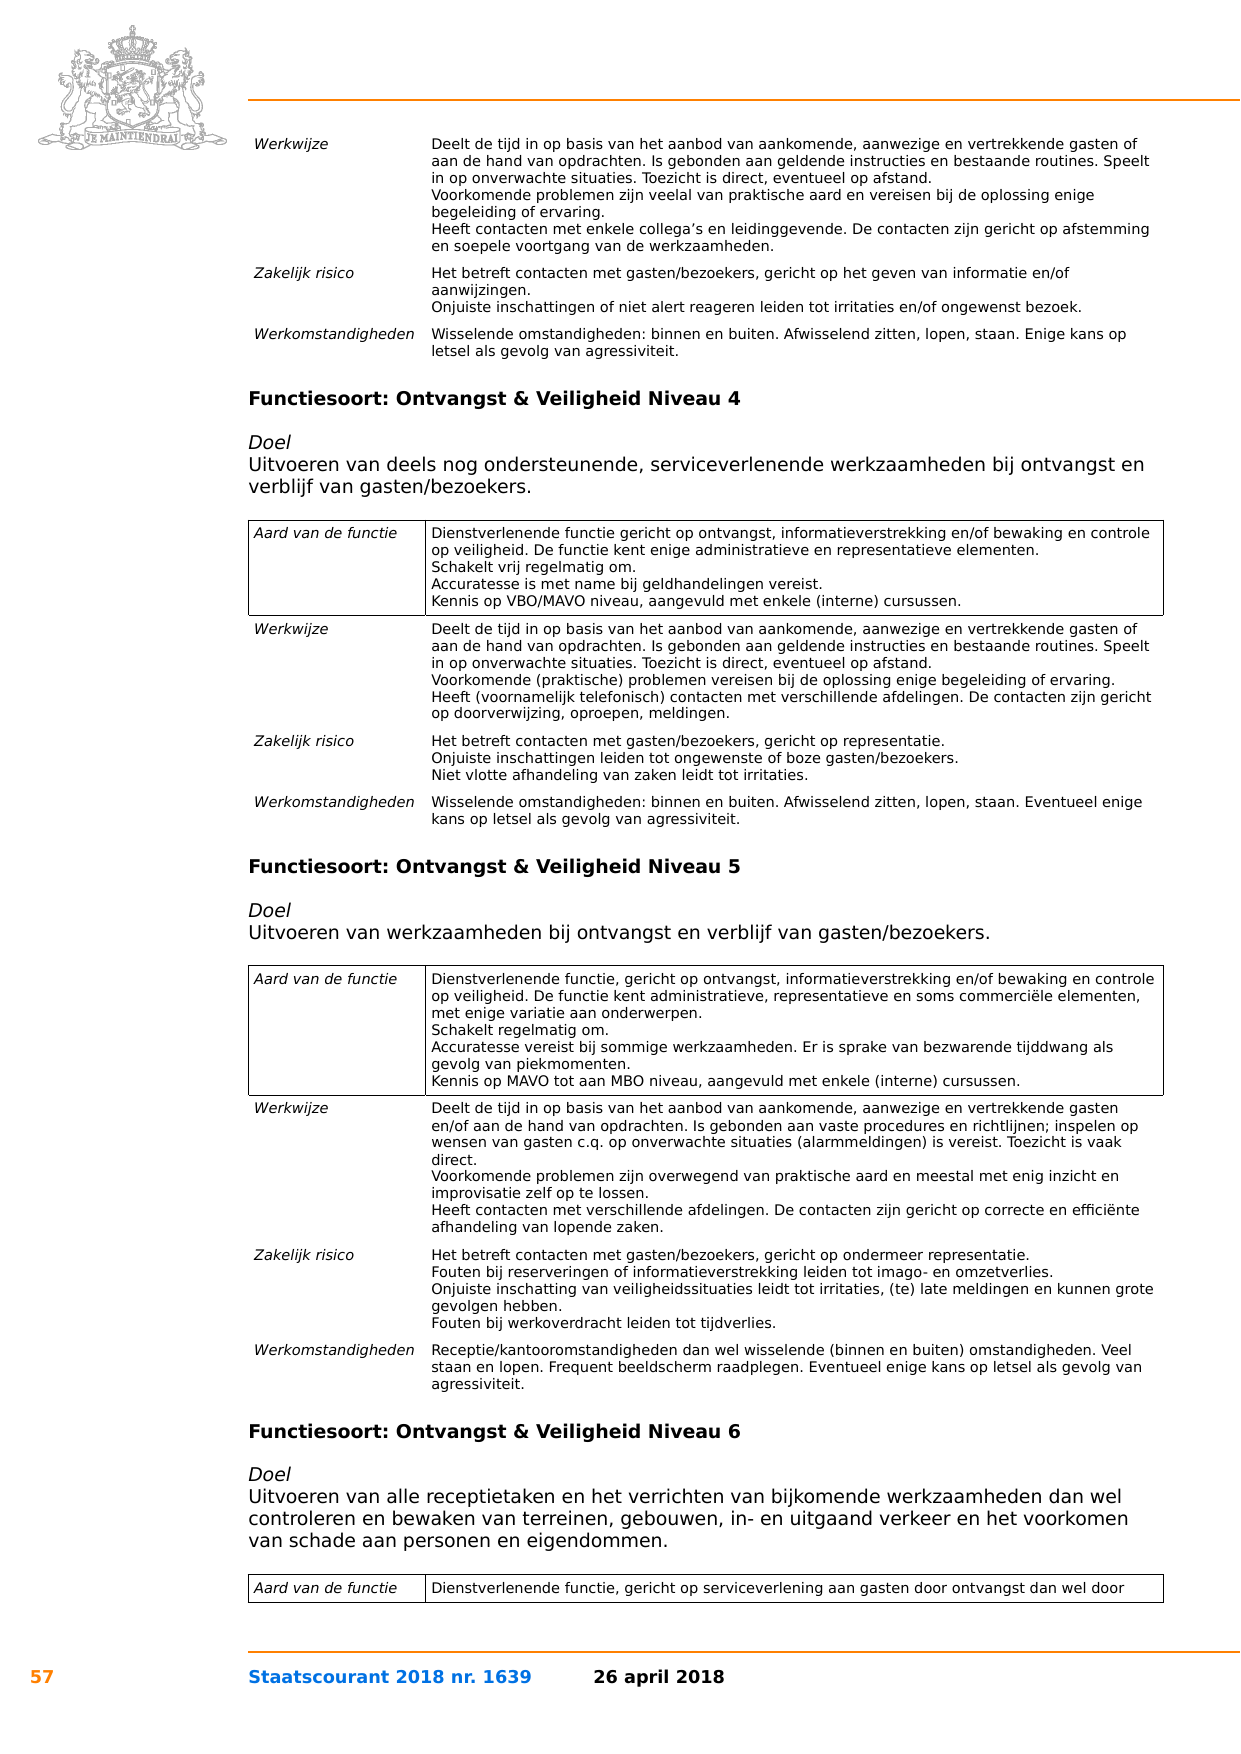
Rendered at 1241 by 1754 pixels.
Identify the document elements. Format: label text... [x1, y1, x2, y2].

subtitle Functiesoort: Ontvangst & Veiligheid Niveau 6 [248, 1421, 1163, 1442]
table_cell Werkwijze [249, 131, 425, 259]
table_cell Zakelijk risico [249, 1242, 425, 1336]
table_header Dienstverlenende functie, gericht op serviceverlening aan gasten door ontvangst dan wel door [426, 1575, 1163, 1602]
subtitle Functiesoort: Ontvangst & Veiligheid Niveau 5 [248, 856, 1163, 878]
table_cell Werkomstandigheden [249, 322, 425, 365]
table_cell Deelt de tijd in op basis van het aanbod van aankomende, aanwezige en vertrekkende gasten of aan de hand van opdrachten. Is gebonden aan geldende instructies en bestaande routines. Speelt in op onverwachte situaties. Toezicht is direct, eventueel op afstand. Voorkomende (praktische) problemen vereisen bij de oplossing enige begeleiding of ervaring. Heeft (voornamelijk telefonisch) contacten met verschillende afdelingen. De contacten zijn gericht op doorverwijzing, oproepen, meldingen. [426, 616, 1163, 727]
table_cell Deelt de tijd in op basis van het aanbod van aankomende, aanwezige en vertrekkende gasten en/of aan de hand van opdrachten. Is gebonden aan vaste procedures en richtlijnen; inspelen op wensen van gasten c.q. op onverwachte situaties (alarmmeldingen) is vereist. Toezicht is vaak direct. Voorkomende problemen zijn overwegend van praktische aard en meestal met enig inzicht en improvisatie zelf op te lossen. Heeft contacten met verschillende afdelingen. De contacten zijn gericht op correcte en efficiënte afhandeling van lopende zaken. [426, 1096, 1163, 1241]
text Doel [248, 899, 1163, 922]
table_header Aard van de functie [249, 1575, 425, 1602]
text Doel [248, 432, 1163, 454]
table_cell Receptie/kantooromstandigheden dan wel wisselende (binnen en buiten) omstandigheden. Veel staan en lopen. Frequent beeldscherm raadplegen. Eventueel enige kans op letsel als gevolg van agressiviteit. [426, 1337, 1163, 1398]
table_cell Zakelijk risico [249, 728, 425, 788]
table_cell Werkwijze [249, 616, 425, 727]
table_cell Het betreft contacten met gasten/bezoekers, gericht op het geven van informatie en/of aanwijzingen. Onjuiste inschattingen of niet alert reageren leiden tot irritaties en/of ongewenst bezoek. [426, 260, 1163, 321]
table_cell Wisselende omstandigheden: binnen en buiten. Afwisselend zitten, lopen, staan. Enige kans op letsel als gevolg van agressiviteit. [426, 322, 1163, 365]
table_cell Wisselende omstandigheden: binnen en buiten. Afwisselend zitten, lopen, staan. Eventueel enige kans op letsel als gevolg van agressiviteit. [426, 790, 1163, 833]
table_cell Zakelijk risico [249, 260, 425, 321]
text Uitvoeren van alle receptietaken en het verrichten van bijkomende werkzaamheden dan wel controleren en bewaken van terreinen, gebouwen, in- en uitgaand verkeer en het voorkomen van schade aan personen en eigendommen. [248, 1486, 1163, 1552]
table_header Dienstverlenende functie, gericht op ontvangst, informatieverstrekking en/of bewaking en controle op veiligheid. De functie kent administratieve, representatieve en soms commerciële elementen, met enige variatie aan onderwerpen. Schakelt regelmatig om. Accuratesse vereist bij sommige werkzaamheden. Er is sprake van bezwarende tijddwang als gevolg van piekmomenten. Kennis op MAVO tot aan MBO niveau, aangevuld met enkele (interne) cursussen. [426, 966, 1163, 1095]
table_cell Werkomstandigheden [249, 1337, 425, 1398]
picture [38, 25, 227, 150]
table_header Aard van de functie [249, 966, 425, 1095]
text Doel [248, 1464, 1163, 1486]
text Uitvoeren van werkzaamheden bij ontvangst en verblijf van gasten/bezoekers. [248, 922, 1163, 943]
subtitle Functiesoort: Ontvangst & Veiligheid Niveau 4 [248, 388, 1163, 410]
table_cell Deelt de tijd in op basis van het aanbod van aankomende, aanwezige en vertrekkende gasten of aan de hand van opdrachten. Is gebonden aan geldende instructies en bestaande routines. Speelt in op onverwachte situaties. Toezicht is direct, eventueel op afstand. Voorkomende problemen zijn veelal van praktische aard en vereisen bij de oplossing enige begeleiding of ervaring. Heeft contacten met enkele collega’s en leidinggevende. De contacten zijn gericht op afstemming en soepele voortgang van de werkzaamheden. [426, 131, 1163, 259]
table_cell Het betreft contacten met gasten/bezoekers, gericht op representatie. Onjuiste inschattingen leiden tot ongewenste of boze gasten/bezoekers. Niet vlotte afhandeling van zaken leidt tot irritaties. [426, 728, 1163, 788]
table_cell Het betreft contacten met gasten/bezoekers, gericht op ondermeer representatie. Fouten bij reserveringen of informatieverstrekking leiden tot imago- en omzetverlies. Onjuiste inschatting van veiligheidssituaties leidt tot irritaties, (te) late meldingen en kunnen grote gevolgen hebben. Fouten bij werkoverdracht leiden tot tijdverlies. [426, 1242, 1163, 1336]
table_header Dienstverlenende functie gericht op ontvangst, informatieverstrekking en/of bewaking en controle op veiligheid. De functie kent enige administratieve en representatieve elementen. Schakelt vrij regelmatig om. Accuratesse is met name bij geldhandelingen vereist. Kennis op VBO/MAVO niveau, aangevuld met enkele (interne) cursussen. [426, 521, 1163, 615]
table_cell Werkomstandigheden [249, 790, 425, 833]
table_cell Werkwijze [249, 1096, 425, 1241]
table_header Aard van de functie [249, 521, 425, 615]
text Uitvoeren van deels nog ondersteunende, serviceverlenende werkzaamheden bij ontvangst en verblijf van gasten/bezoekers. [248, 454, 1163, 498]
